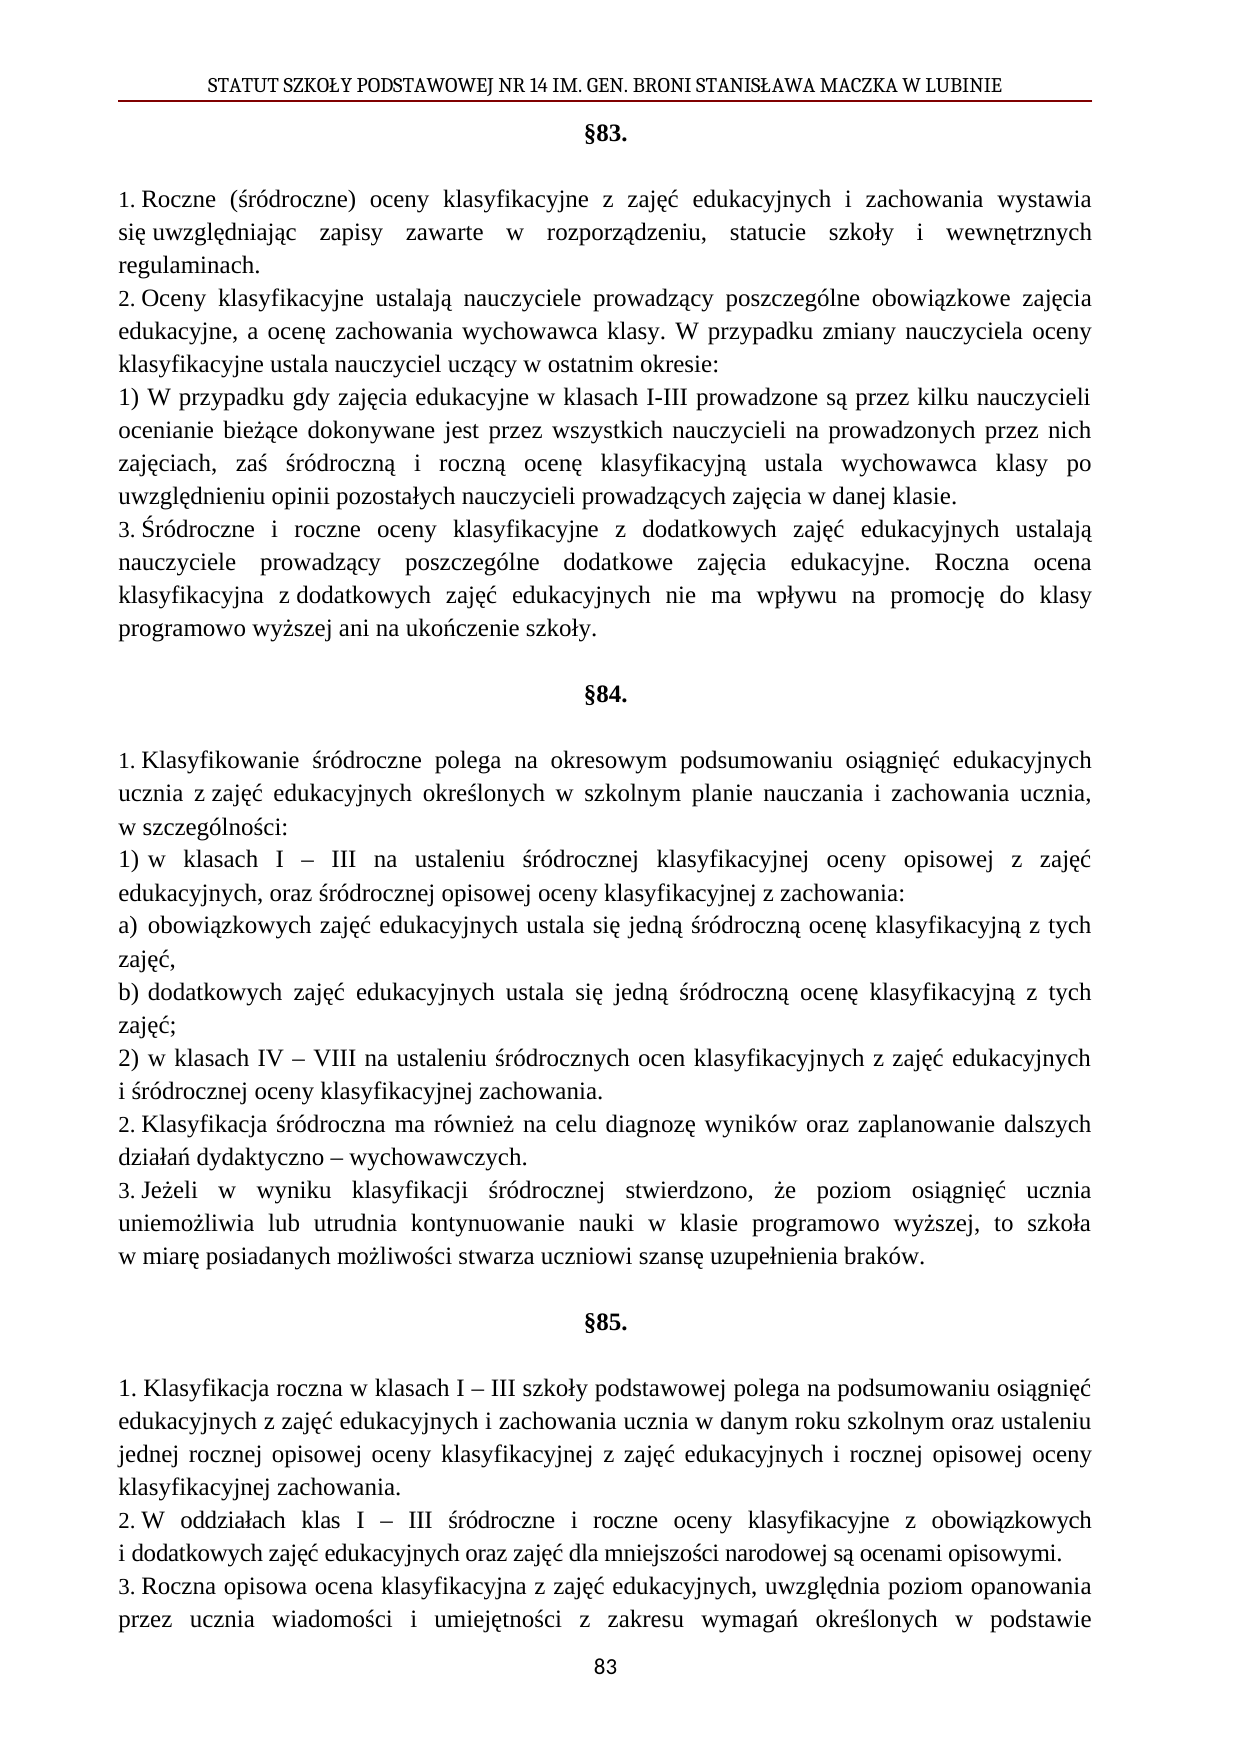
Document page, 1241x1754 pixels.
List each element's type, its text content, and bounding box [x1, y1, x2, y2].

list Klasyfikowanie śródroczne polega na okresowym podsumowaniu osiągnięć edukacyjnych ucznia z zajęć edukacyjnych określonych w szkolnym planie nauczania i zachowania ucznia, w szczególności: [118, 746, 1092, 840]
list Śródroczne i roczne oceny klasyfikacyjne z dodatkowych zajęć edukacyjnych ustalają nauczyciele prowadzący poszczególne dodatkowe zajęcia edukacyjne. Roczna ocena klasyfikacyjna z dodatkowych zajęć edukacyjnych nie ma wpływu na promocję do klasy programowo wyższej ani na ukończenie szkoły. [118, 514, 1092, 642]
list Klasyfikacja roczna w klasach I – III szkoły podstawowej polega na podsumowaniu osiągnięć edukacyjnych z zajęć edukacyjnych i zachowania ucznia w danym roku szkolnym oraz ustaleniu jednej rocznej opisowej oceny klasyfikacyjnej z zajęć edukacyjnych i rocznej opisowej oceny klasyfikacyjnej zachowania. [118, 1373, 1092, 1501]
list obowiązkowych zajęć edukacyjnych ustala się jedną śródroczną ocenę klasyfikacyjną z tych zajęć, [118, 911, 1092, 972]
list Roczne (śródroczne) oceny klasyfikacyjne z zajęć edukacyjnych i zachowania wystawia się uwzględniając zapisy zawarte w rozporządzeniu, statucie szkoły i wewnętrznych regulaminach. [118, 184, 1092, 279]
list W oddziałach klas I – III śródroczne i roczne oceny klasyfikacyjne z obowiązkowych i dodatkowych zajęć edukacyjnych oraz zajęć dla mniejszości narodowej są ocenami opisowymi. [118, 1505, 1092, 1567]
list Jeżeli w wyniku klasyfikacji śródrocznej stwierdzono, że poziom osiągnięć ucznia uniemożliwia lub utrudnia kontynuowanie nauki w klasie programowo wyższej, to szkoła w miarę posiadanych możliwości stwarza uczniowi szansę uzupełnienia braków. [118, 1175, 1092, 1269]
list Klasyfikacja śródroczna ma również na celu diagnozę wyników oraz zaplanowanie dalszych działań dydaktyczno – wychowawczych. [118, 1109, 1092, 1171]
list w klasach IV – VIII na ustaleniu śródrocznych ocen klasyfikacyjnych z zajęć edukacyjnych i śródrocznej oceny klasyfikacyjnej zachowania. [118, 1043, 1092, 1104]
list w klasach I – III na ustaleniu śródrocznej klasyfikacyjnej oceny opisowej z zajęć edukacyjnych, oraz śródrocznej opisowej oceny klasyfikacyjnej z zachowania: [118, 844, 1092, 906]
text §85. [118, 1307, 1092, 1336]
text §83. [118, 118, 1092, 147]
list Roczna opisowa ocena klasyfikacyjna z zajęć edukacyjnych, uwzględnia poziom opanowania przez ucznia wiadomości i umiejętności z zakresu wymagań określonych w podstawie [118, 1571, 1092, 1633]
list 1) W przypadku gdy zajęcia edukacyjne w klasach I-III prowadzone są przez kilku nauczycieli ocenianie bieżące dokonywane jest przez wszystkich nauczycieli na prowadzonych przez nich zajęciach, zaś śródroczną i roczną ocenę klasyfikacyjną ustala wychowawca klasy po uwzględnieniu opinii pozostałych nauczycieli prowadzących zajęcia w danej klasie. [118, 382, 1092, 510]
text §84. [118, 679, 1092, 708]
list dodatkowych zajęć edukacyjnych ustala się jedną śródroczną ocenę klasyfikacyjną z tych zajęć; [118, 977, 1092, 1038]
list Oceny klasyfikacyjne ustalają nauczyciele prowadzący poszczególne obowiązkowe zajęcia edukacyjne, a ocenę zachowania wychowawca klasy. W przypadku zmiany nauczyciela oceny klasyfikacyjne ustala nauczyciel uczący w ostatnim okresie: [118, 283, 1092, 378]
